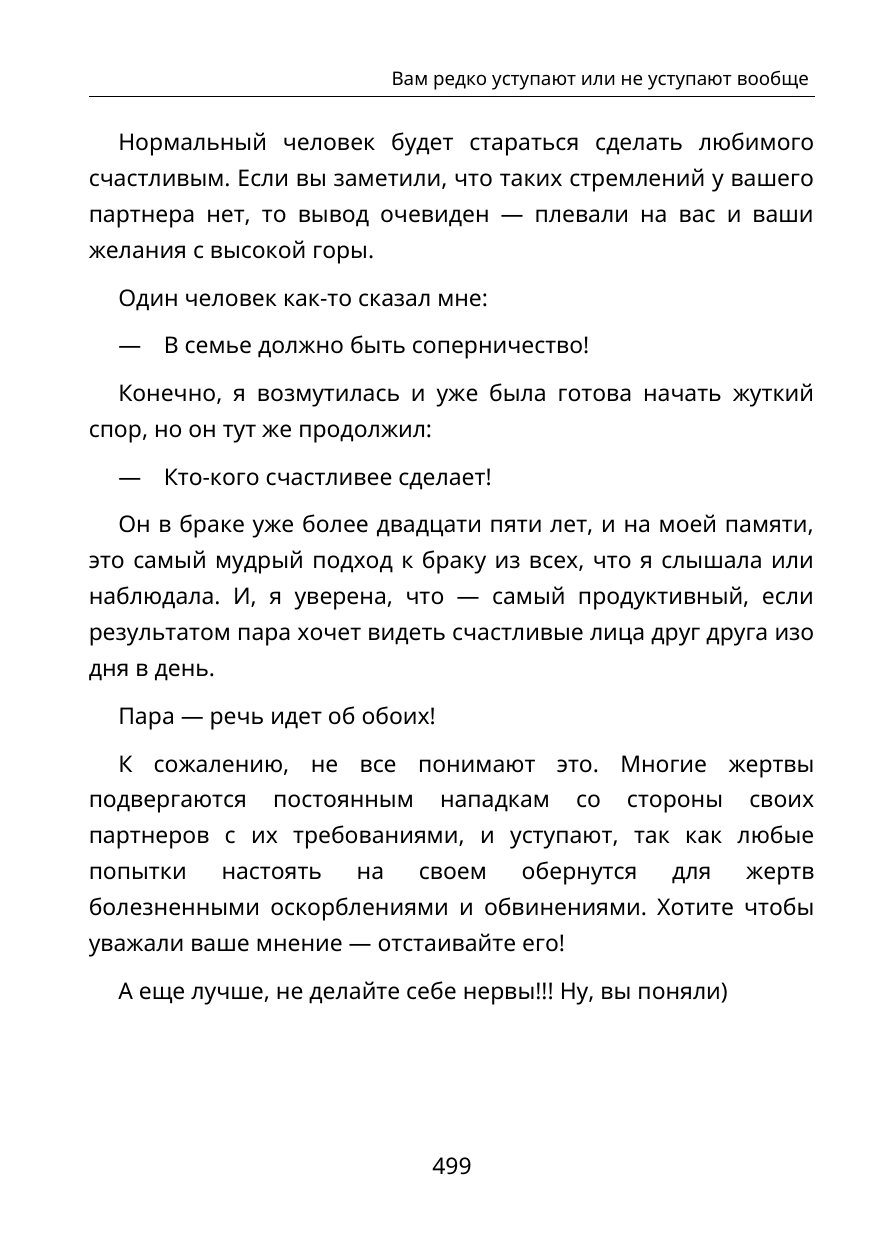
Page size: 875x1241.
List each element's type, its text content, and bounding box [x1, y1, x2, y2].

list В семье должно быть соперничество! [88, 329, 815, 361]
text Нормальный человек будет стараться сделать любимого счастливым. Если вы заметили, что таких стремлений у вашего партнера нет, то вывод очевиден — плевали на вас и ваши желания с высокой горы. [88, 126, 815, 265]
text Пара — речь идет об обоих! [88, 700, 815, 731]
text Он в браке уже более двадцати пяти лет, и на моей памяти, это самый мудрый подход к браку из всех, что я слышала или наблюдала. И, я уверена, что — самый продуктивный, если результатом пара хочет видеть счастливые лица друг друга изо дня в день. [88, 508, 815, 683]
list Кто-кого счастливее сделает! [88, 461, 815, 492]
text А еще лучше, не делайте себе нервы!!! Ну, вы поняли) [88, 975, 815, 1006]
text К сожалению, не все понимают это. Многие жертвы подвергаются постоянным нападкам со стороны своих партнеров с их требованиями, и уступают, так как любые попытки настоять на своем обернутся для жертв болезненными оскорблениями и обвинениями. Хотите чтобы уважали ваше мнение — отстаивайте его! [88, 747, 815, 958]
text Конечно, я возмутилась и уже была готова начать жуткий спор, но он тут же продолжил: [88, 377, 815, 444]
text Один человек как-то сказал мне: [88, 282, 815, 313]
